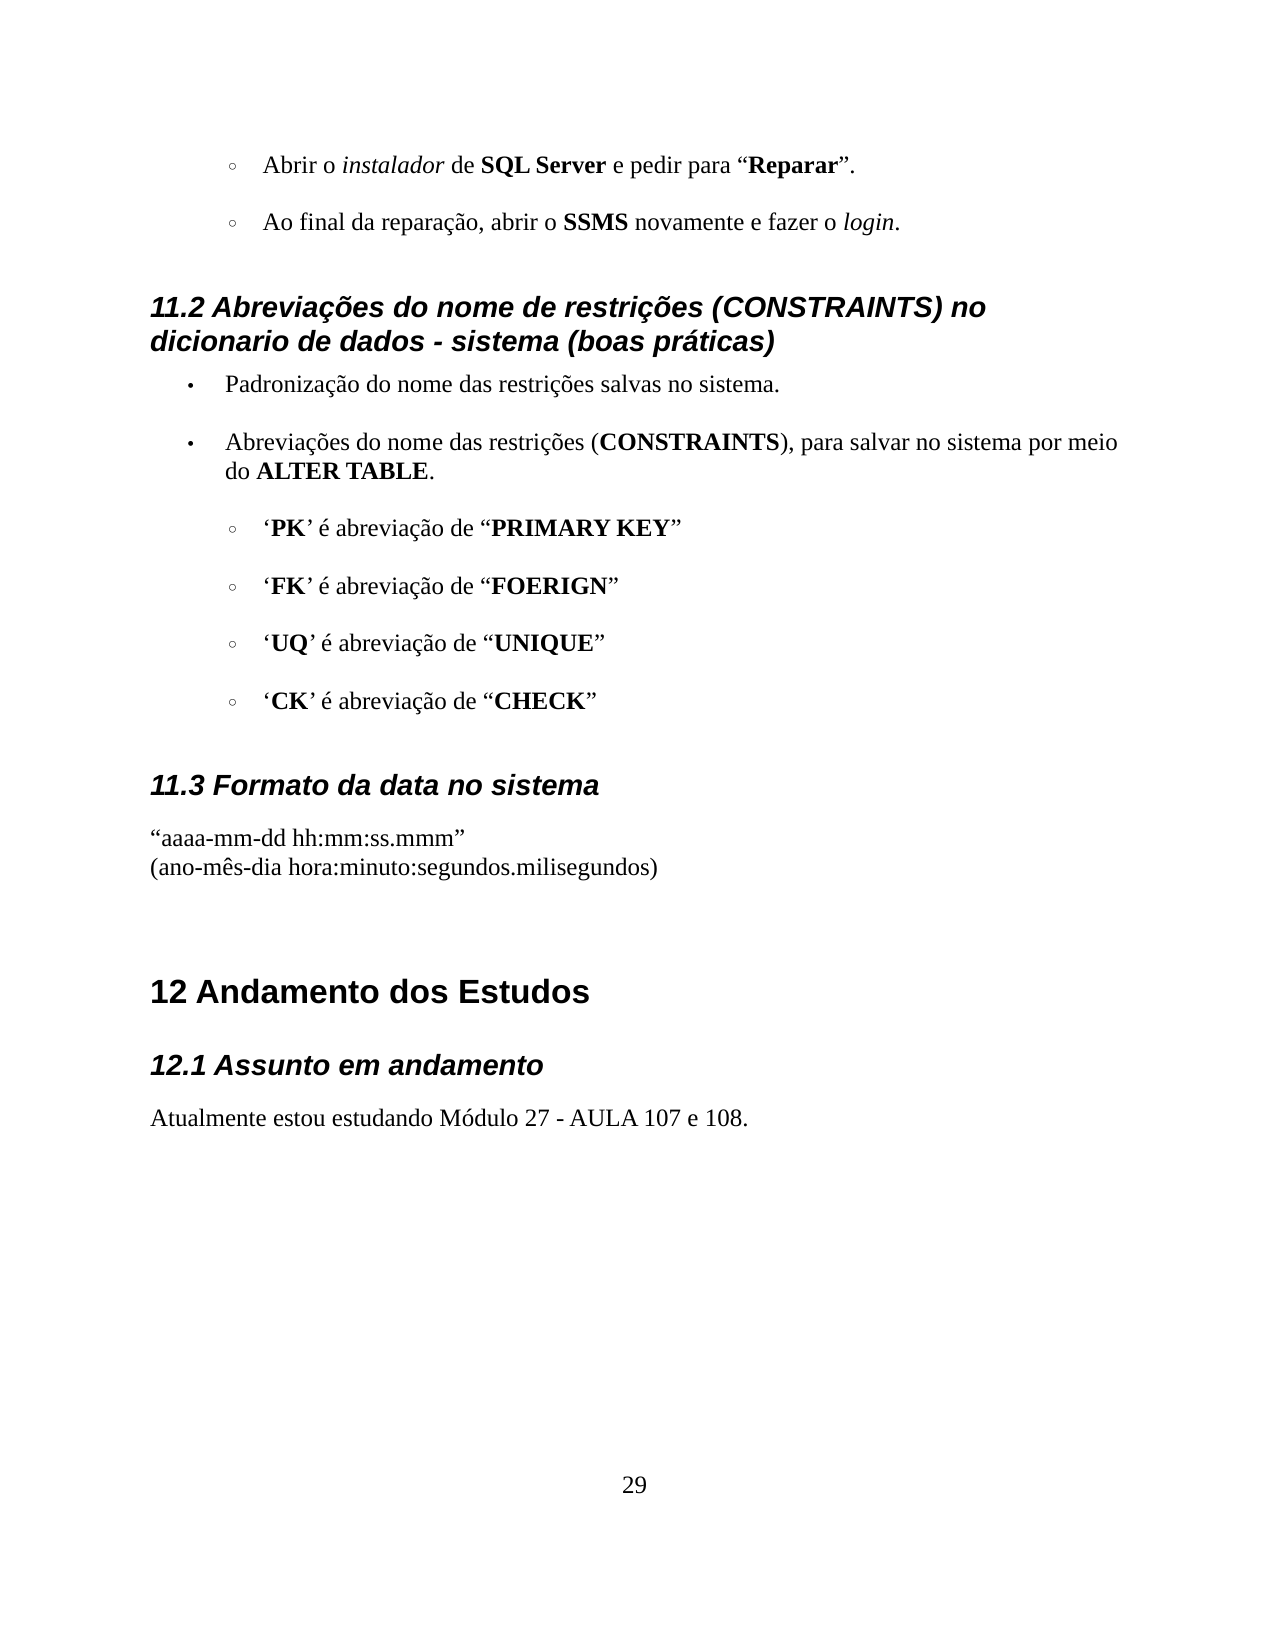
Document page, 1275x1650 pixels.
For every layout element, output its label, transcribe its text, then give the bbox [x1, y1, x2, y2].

subtitle 11.2 Abreviações do nome de restrições (CONSTRAINTS) no dicionario de dados - sistema (boas práticas) [150, 290, 1125, 357]
subtitle 11.3 Formato da data no sistema [150, 768, 1125, 802]
list Ao final da reparação, abrir o SSMS novamente e fazer o login. [225, 207, 1125, 265]
list Abreviações do nome das restrições (CONSTRAINTS), para salvar no sistema por meio do ALTER TABLE. [187, 427, 1125, 513]
subtitle 12.1 Assunto em andamento [150, 1048, 1125, 1082]
list ‘UQ’ é abreviação de “UNIQUE” [225, 628, 1125, 686]
list ‘FK’ é abreviação de “FOERIGN” [225, 571, 1125, 628]
list Padronização do nome das restrições salvas no sistema. [187, 369, 1125, 427]
subtitle 12 Andamento dos Estudos [150, 972, 1125, 1011]
list ‘PK’ é abreviação de “PRIMARY KEY” [225, 513, 1125, 571]
list Abrir o instalador de SQL Server e pedir para “Reparar”. [225, 150, 1125, 207]
text “aaaa-mm-dd hh:mm:ss.mmm” (ano-mês-dia hora:minuto:segundos.milisegundos) [150, 823, 1125, 909]
list ‘CK’ é abreviação de “CHECK” [225, 686, 1125, 743]
text Atualmente estou estudando Módulo 27 - AULA 107 e 108. [150, 1103, 1125, 1161]
